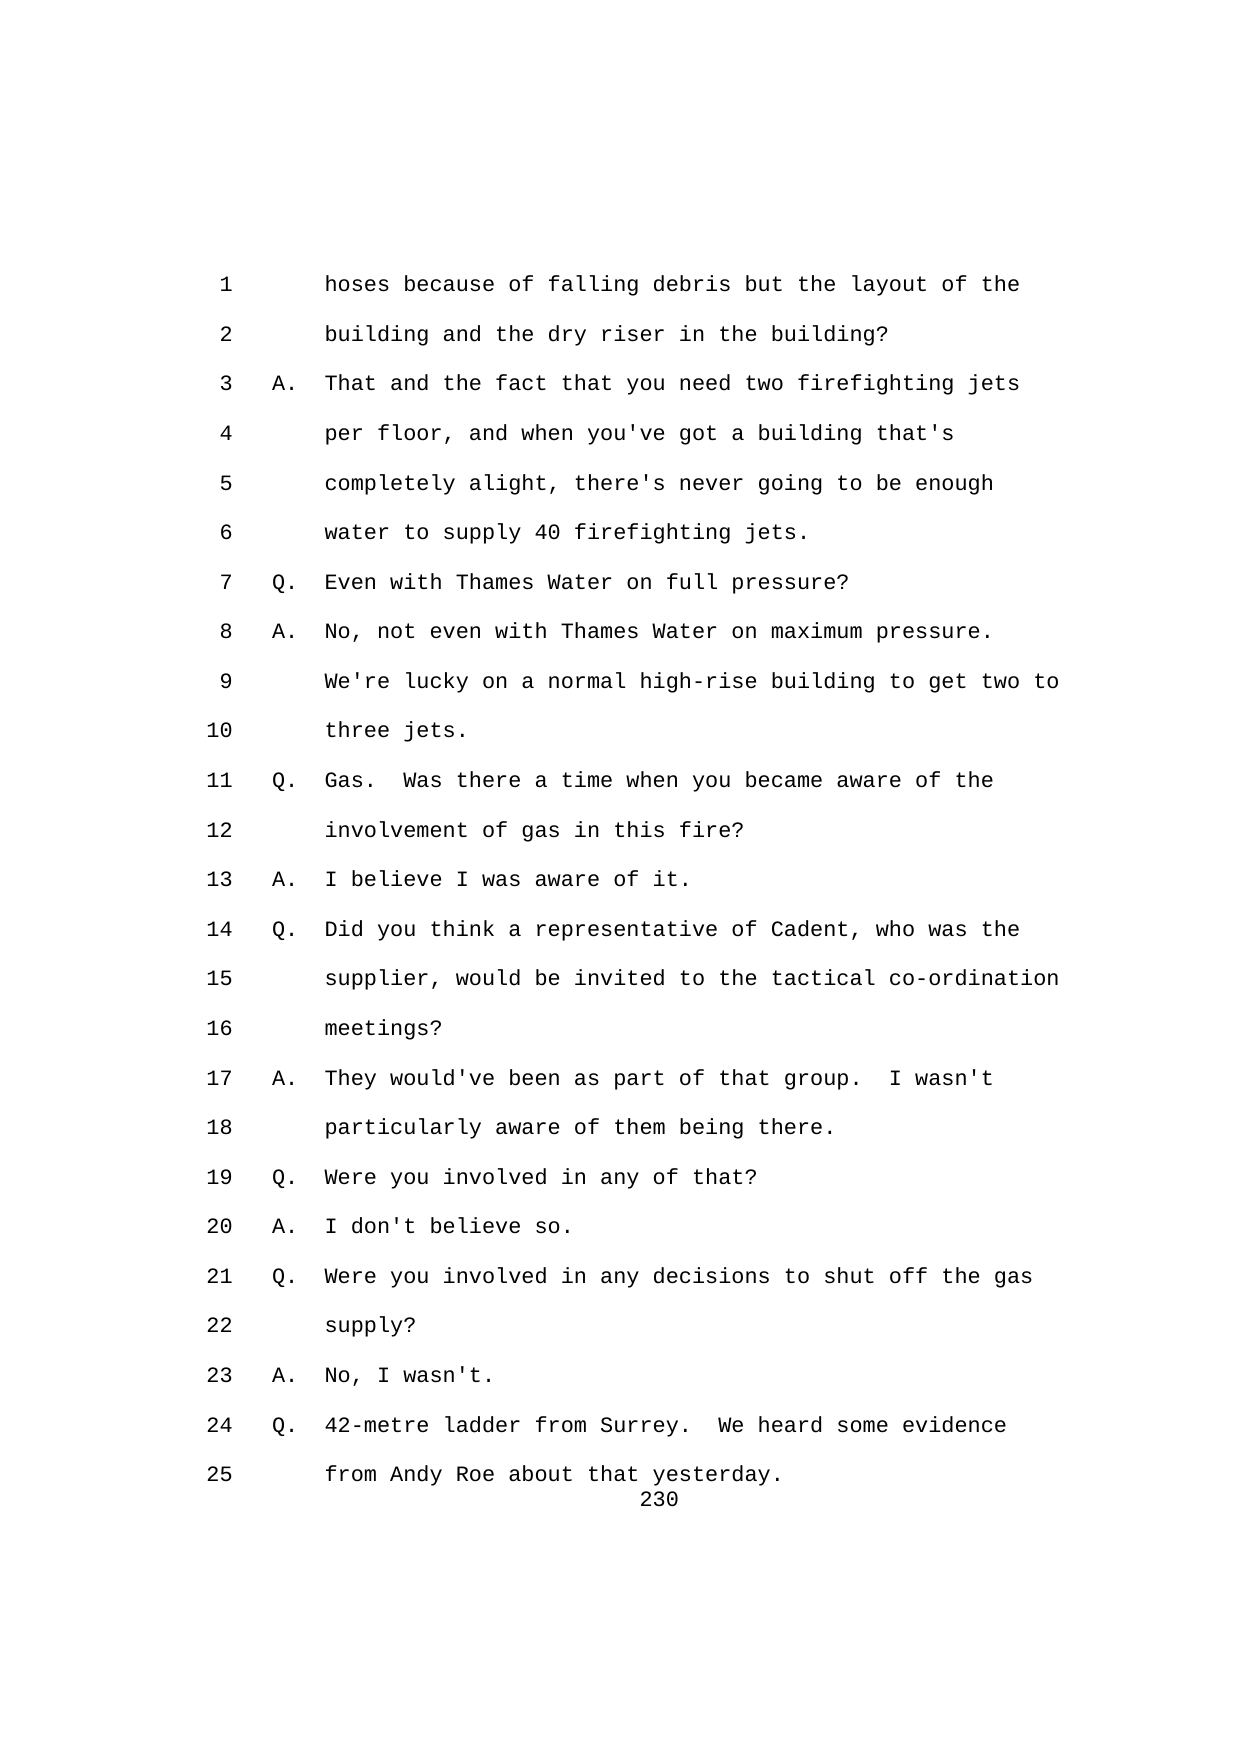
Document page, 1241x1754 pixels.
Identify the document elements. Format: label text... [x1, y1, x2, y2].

text 14 Q. Did you think a representative of Cadent, who was the [75, 918, 1165, 943]
text 230 [75, 1488, 1165, 1513]
text 7 Q. Even with Thames Water on full pressure? [75, 571, 1165, 596]
text 12 involvement of gas in this fire? [75, 819, 1165, 843]
text 21 Q. Were you involved in any decisions to shut off the gas [75, 1265, 1165, 1290]
text 18 particularly aware of them being there. [75, 1116, 1165, 1141]
text 20 A. I don't believe so. [75, 1215, 1165, 1240]
text 22 supply? [75, 1314, 1165, 1339]
text 16 meetings? [75, 1017, 1165, 1042]
text 2 building and the dry riser in the building? [75, 323, 1165, 348]
text 15 supplier, would be invited to the tactical co-ordination [75, 967, 1165, 992]
text 19 Q. Were you involved in any of that? [75, 1166, 1165, 1191]
text 9 We're lucky on a normal high-rise building to get two to [75, 670, 1165, 695]
text 3 A. That and the fact that you need two firefighting jets [75, 372, 1165, 397]
text 23 A. No, I wasn't. [75, 1364, 1165, 1389]
text 4 per floor, and when you've got a building that's [75, 422, 1165, 447]
text 25 from Andy Roe about that yesterday. [75, 1463, 1165, 1488]
text 10 three jets. [75, 719, 1165, 744]
text 17 A. They would've been as part of that group. I wasn't [75, 1067, 1165, 1091]
text 6 water to supply 40 firefighting jets. [75, 521, 1165, 546]
text 13 A. I believe I was aware of it. [75, 868, 1165, 893]
text 8 A. No, not even with Thames Water on maximum pressure. [75, 620, 1165, 645]
text 1 hoses because of falling debris but the layout of the [75, 273, 1165, 298]
text 24 Q. 42-metre ladder from Surrey. We heard some evidence [75, 1414, 1165, 1438]
text 5 completely alight, there's never going to be enough [75, 472, 1165, 496]
text 11 Q. Gas. Was there a time when you became aware of the [75, 769, 1165, 794]
